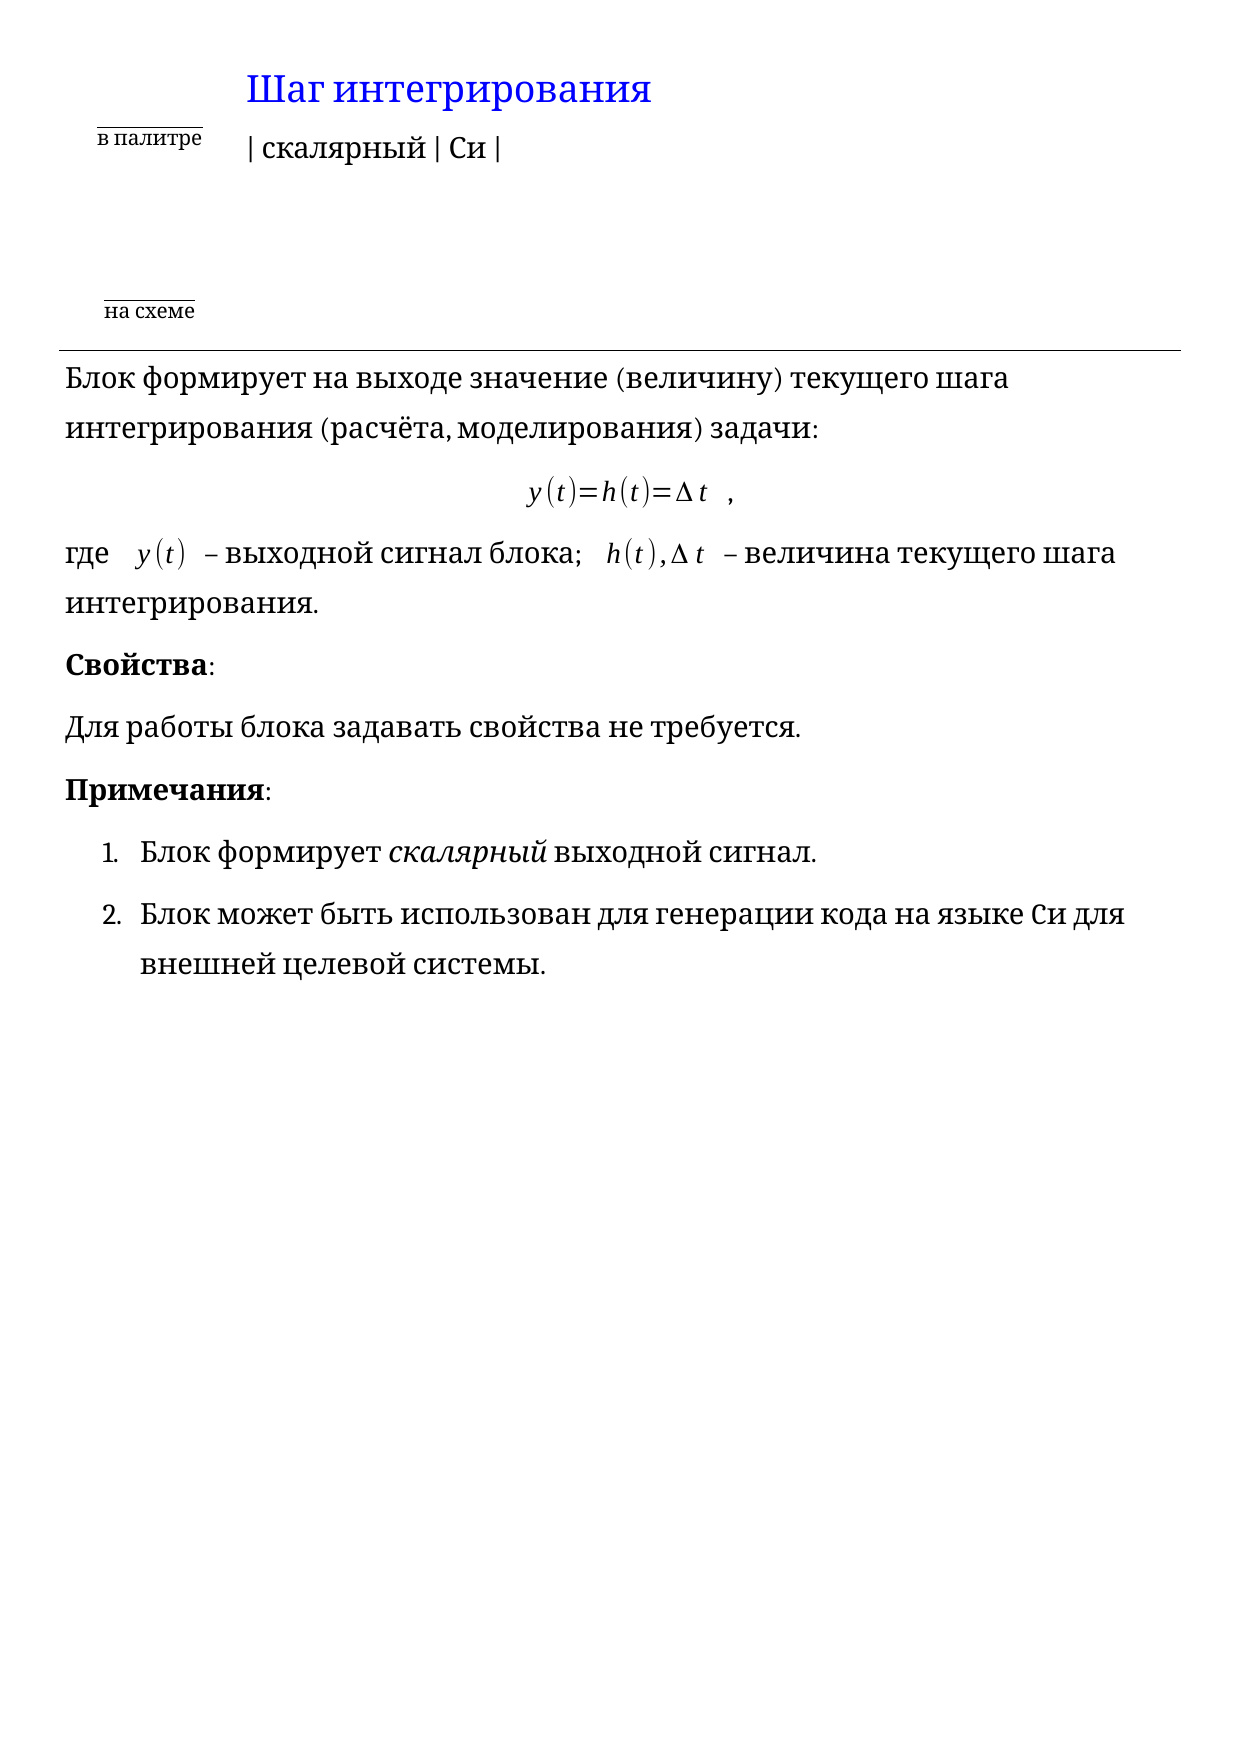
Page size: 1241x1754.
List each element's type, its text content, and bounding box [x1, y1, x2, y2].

table_cell в палитре [59, 121, 240, 178]
table_header [59, 59, 240, 121]
table_header Шаг интегрирования [240, 59, 1181, 121]
table_cell [59, 178, 240, 293]
table_cell на схеме [59, 294, 240, 350]
table_cell [240, 178, 1181, 293]
table_cell [240, 294, 1181, 350]
table_cell | скалярный | Си | [240, 121, 1181, 178]
table_cell Блок формирует на выходе значение (величину) текущего шага интегрирования (расчёта, моделирования) задачи: , где – выходной сигнал блока; – величина текущего шага интегрирования. Свойства: Для работы блока задавать свойства не требуется. Примечания: Блок формирует скалярный выходной сигнал. Блок может быть использован для генерации кода на языке Cи для внешней целевой системы. [59, 351, 1181, 994]
